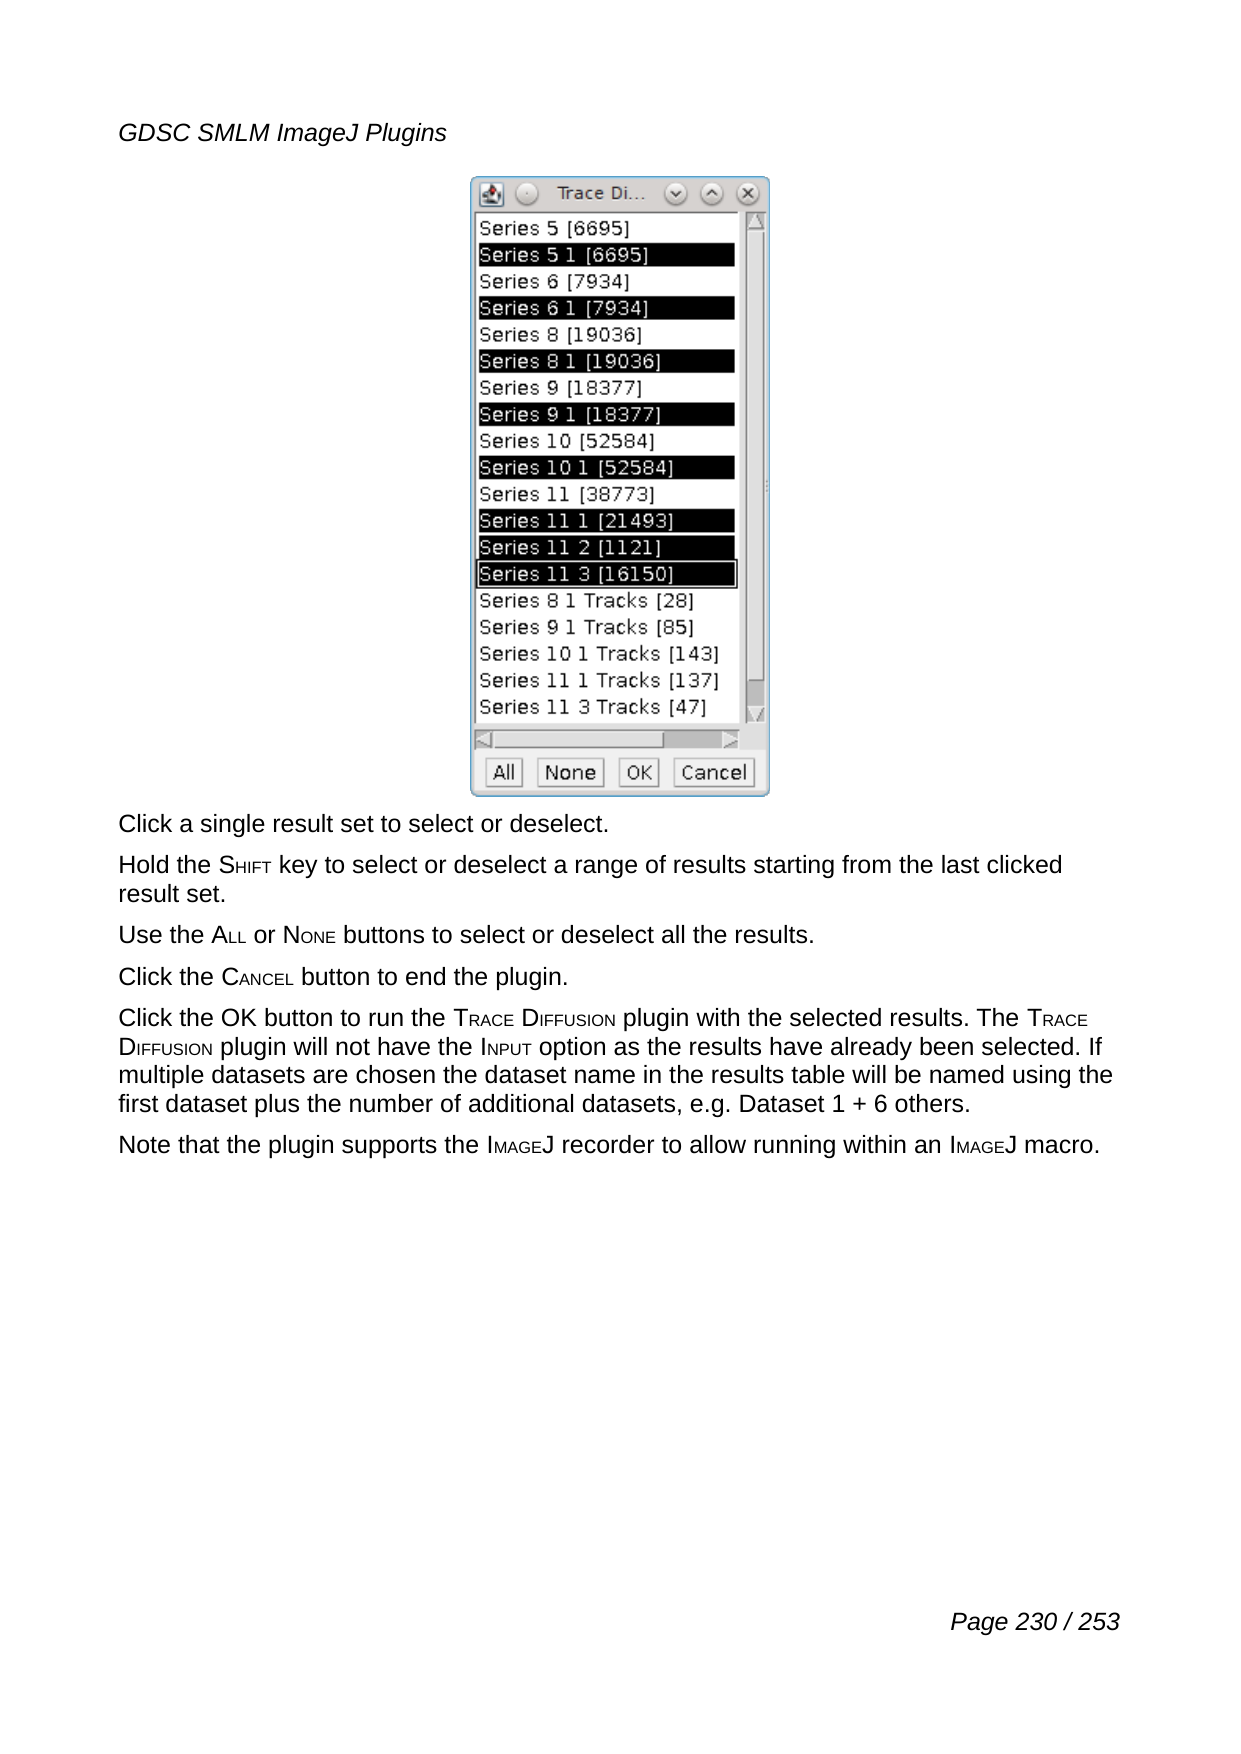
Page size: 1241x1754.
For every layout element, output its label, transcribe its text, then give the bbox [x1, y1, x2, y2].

text Click the OK button to run the Trace Diffusion plugin with the selected results. The Trace Diffusion plugin will not have the Input option as the results have already been selected. If multiple datasets are chosen the dataset name in the results table will be named using the first dataset plus the number of additional datasets, e.g. Dataset 1 + 6 others. [118, 1003, 1122, 1118]
text Use the All or None buttons to select or deselect all the results. [118, 920, 1122, 949]
text Click the Cancel button to end the plugin. [118, 962, 1122, 990]
text Click a single result set to select or deselect. [118, 809, 1122, 838]
text Note that the plugin supports the ImageJ recorder to allow running within an ImageJ macro. [118, 1130, 1122, 1159]
text Hold the Shift key to select or deselect a range of results starting from the last clicked result set. [118, 850, 1122, 908]
picture [470, 176, 770, 797]
